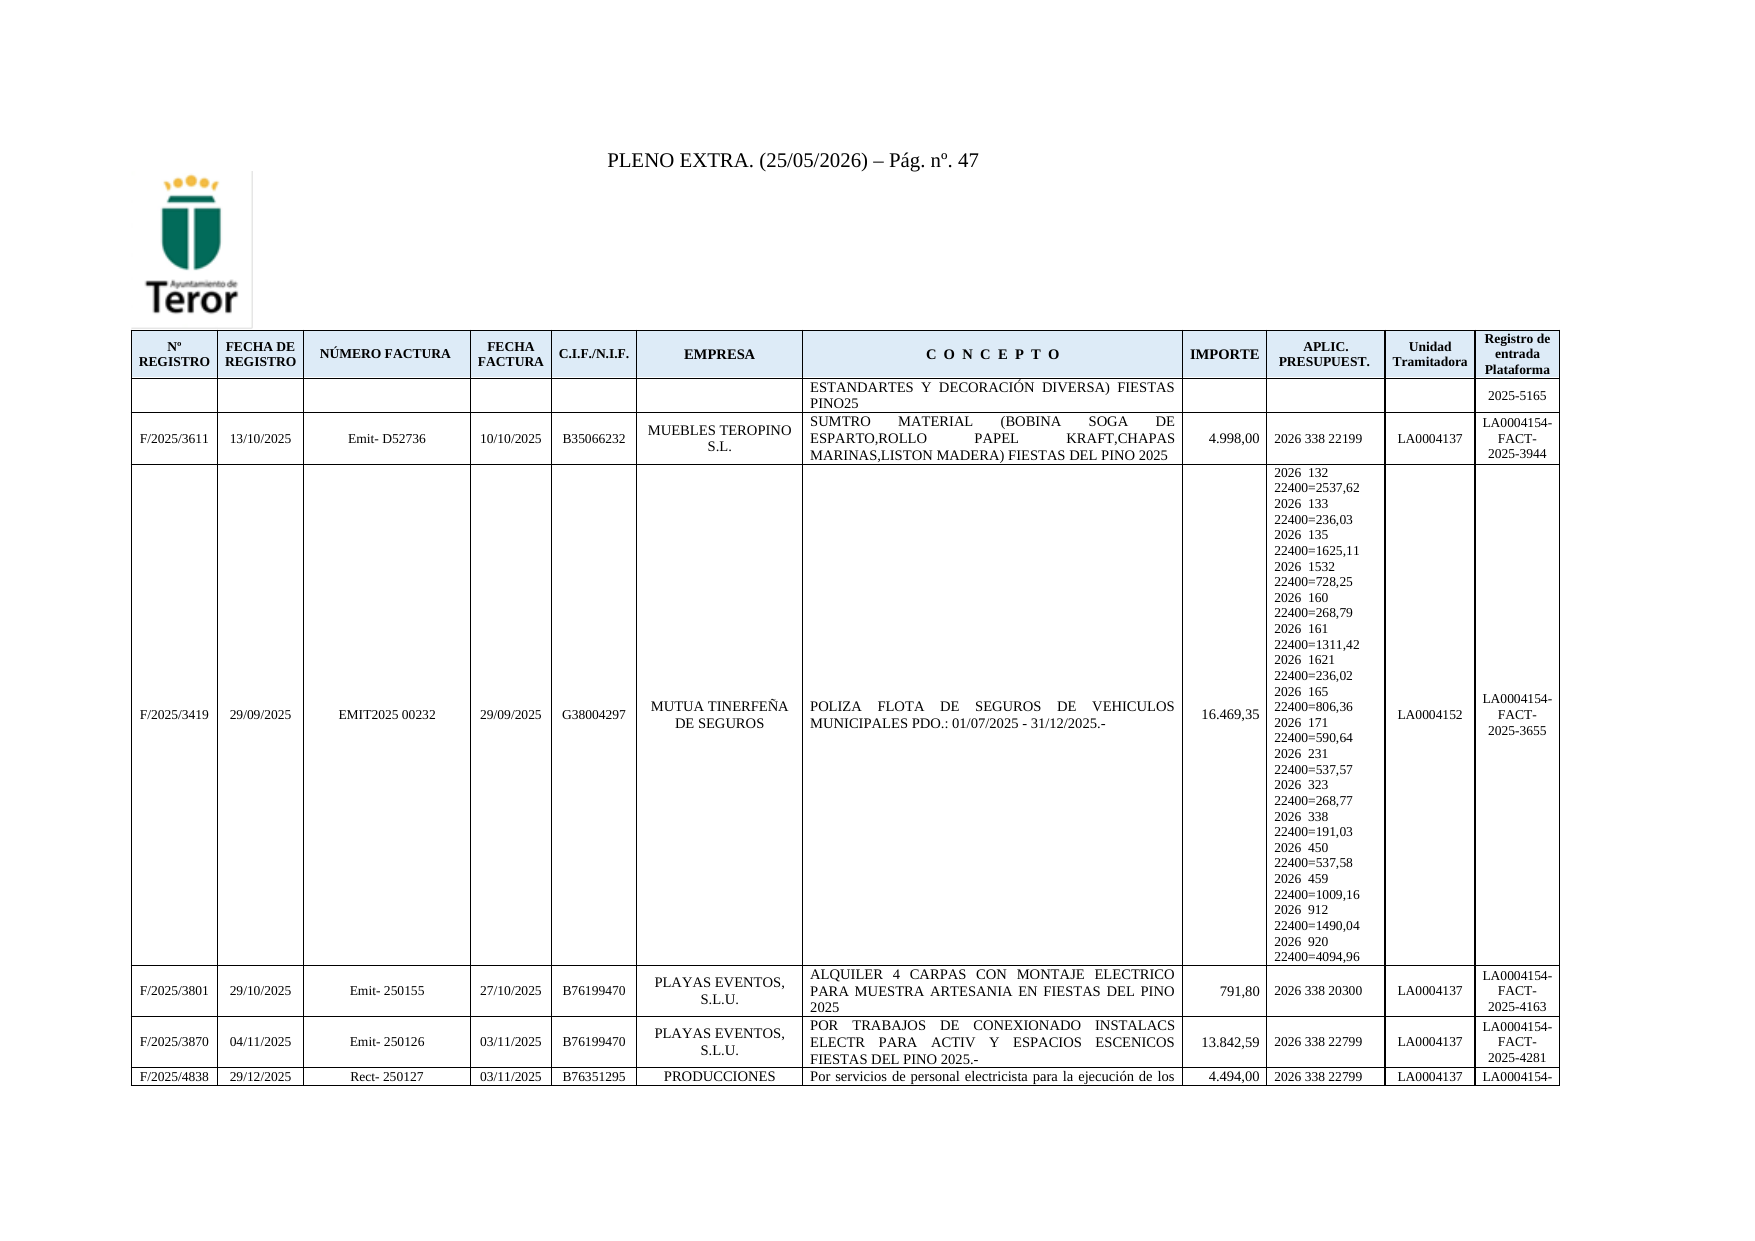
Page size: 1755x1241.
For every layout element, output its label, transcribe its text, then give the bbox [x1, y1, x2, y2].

table_cell ALQUILER 4 CARPAS CON MONTAJE ELECTRICO PARA MUESTRA ARTESANIA EN FIESTAS DEL PINO 2025 [803, 966, 1182, 1016]
table_cell F/2025/3611 [132, 413, 217, 463]
table_cell 29/12/2025 [218, 1068, 303, 1085]
table_cell LA0004154-FACT-2025-3944 [1476, 413, 1559, 463]
table_cell 03/11/2025 [471, 1068, 551, 1085]
table_cell PLAYAS EVENTOS, S.L.U. [637, 1017, 802, 1067]
table_cell ESTANDARTES Y DECORACIÓN DIVERSA) FIESTAS PINO25 [803, 379, 1182, 412]
table_cell LA0004137 [1386, 413, 1474, 463]
table_cell LA0004137 [1386, 966, 1474, 1016]
table_cell 29/10/2025 [218, 966, 303, 1016]
table_header Unidad Tramitadora [1386, 331, 1474, 377]
table_cell LA0004137 [1386, 1068, 1474, 1085]
table_header Nº REGISTRO [132, 331, 217, 377]
table_header FECHA FACTURA [471, 331, 551, 377]
table_cell EMIT2025 00232 [304, 465, 470, 964]
table_cell 29/09/2025 [218, 465, 303, 964]
table_cell LA0004154- [1476, 1068, 1559, 1085]
table_cell Emit- 250126 [304, 1017, 470, 1067]
table_cell 03/11/2025 [471, 1017, 551, 1067]
table_cell 10/10/2025 [471, 413, 551, 463]
table_cell [1386, 379, 1474, 412]
table_cell 2026 338 22799 [1267, 1068, 1384, 1085]
table_cell LA0004154-FACT-2025-4281 [1476, 1017, 1559, 1067]
table_cell 13.842,59 [1183, 1017, 1266, 1067]
table_cell Rect- 250127 [304, 1068, 470, 1085]
table_cell G38004297 [552, 465, 636, 964]
table_cell POR TRABAJOS DE CONEXIONADO INSTALACS ELECTR PARA ACTIV Y ESPACIOS ESCENICOS FIESTAS DEL PINO 2025.- [803, 1017, 1182, 1067]
table_cell 29/09/2025 [471, 465, 551, 964]
table_cell 2026 338 22199 [1267, 413, 1384, 463]
table_cell 27/10/2025 [471, 966, 551, 1016]
table_cell PLAYAS EVENTOS, S.L.U. [637, 966, 802, 1016]
table_cell Emit- D52736 [304, 413, 470, 463]
table_cell F/2025/4838 [132, 1068, 217, 1085]
table_header IMPORTE [1183, 331, 1266, 377]
table_cell 2026 132 22400=2537,62 2026 133 22400=236,03 2026 135 22400=1625,11 2026 1532 22400=728,25 2026 160 22400=268,79 2026 161 22400=1311,42 2026 1621 22400=236,02 2026 165 22400=806,36 2026 171 22400=590,64 2026 231 22400=537,57 2026 323 22400=268,77 2026 338 22400=191,03 2026 450 22400=537,58 2026 459 22400=1009,16 2026 912 22400=1490,04 2026 920 22400=4094,96 [1267, 465, 1384, 964]
table_cell 2026 338 20300 [1267, 966, 1384, 1016]
table_cell [132, 379, 217, 412]
table_header Registro de entrada Plataforma [1476, 331, 1559, 377]
table_cell B76199470 [552, 966, 636, 1016]
table_cell B76199470 [552, 1017, 636, 1067]
table_cell LA0004154-FACT-2025-4163 [1476, 966, 1559, 1016]
table_cell B35066232 [552, 413, 636, 463]
table_cell [552, 379, 636, 412]
table_cell Por servicios de personal electricista para la ejecución de los [803, 1068, 1182, 1085]
table_cell [304, 379, 470, 412]
table_cell 2026 338 22799 [1267, 1017, 1384, 1067]
table_cell 16.469,35 [1183, 465, 1266, 964]
table_cell Emit- 250155 [304, 966, 470, 1016]
table_cell 791,80 [1183, 966, 1266, 1016]
table_cell LA0004152 [1386, 465, 1474, 964]
table_cell MUTUA TINERFEÑA DE SEGUROS [637, 465, 802, 964]
table_header EMPRESA [637, 331, 802, 377]
table_cell POLIZA FLOTA DE SEGUROS DE VEHICULOS MUNICIPALES PDO.: 01/07/2025 - 31/12/2025.- [803, 465, 1182, 964]
table_cell B76351295 [552, 1068, 636, 1085]
table_header APLIC. PRESUPUEST. [1267, 331, 1384, 377]
table_cell 2025-5165 [1476, 379, 1559, 412]
table_cell F/2025/3419 [132, 465, 217, 964]
table_cell [218, 379, 303, 412]
table_cell [1267, 379, 1384, 412]
table_cell PRODUCCIONES [637, 1068, 802, 1085]
table_cell LA0004137 [1386, 1017, 1474, 1067]
table_header FECHA DE REGISTRO [218, 331, 303, 377]
table_cell LA0004154-FACT-2025-3655 [1476, 465, 1559, 964]
table_cell F/2025/3801 [132, 966, 217, 1016]
table_cell 04/11/2025 [218, 1017, 303, 1067]
table_cell [471, 379, 551, 412]
table_cell MUEBLES TEROPINO S.L. [637, 413, 802, 463]
table_cell F/2025/3870 [132, 1017, 217, 1067]
table_cell 4.998,00 [1183, 413, 1266, 463]
table_header C O N C E P T O [803, 331, 1182, 377]
table_cell SUMTRO MATERIAL (BOBINA SOGA DE ESPARTO,ROLLO PAPEL KRAFT,CHAPAS MARINAS,LISTON MADERA) FIESTAS DEL PINO 2025 [803, 413, 1182, 463]
table_header C.I.F./N.I.F. [552, 331, 636, 377]
table_cell 13/10/2025 [218, 413, 303, 463]
table_cell [1183, 379, 1266, 412]
table_cell [637, 379, 802, 412]
table_cell 4.494,00 [1183, 1068, 1266, 1085]
table_header NÚMERO FACTURA [304, 331, 470, 377]
